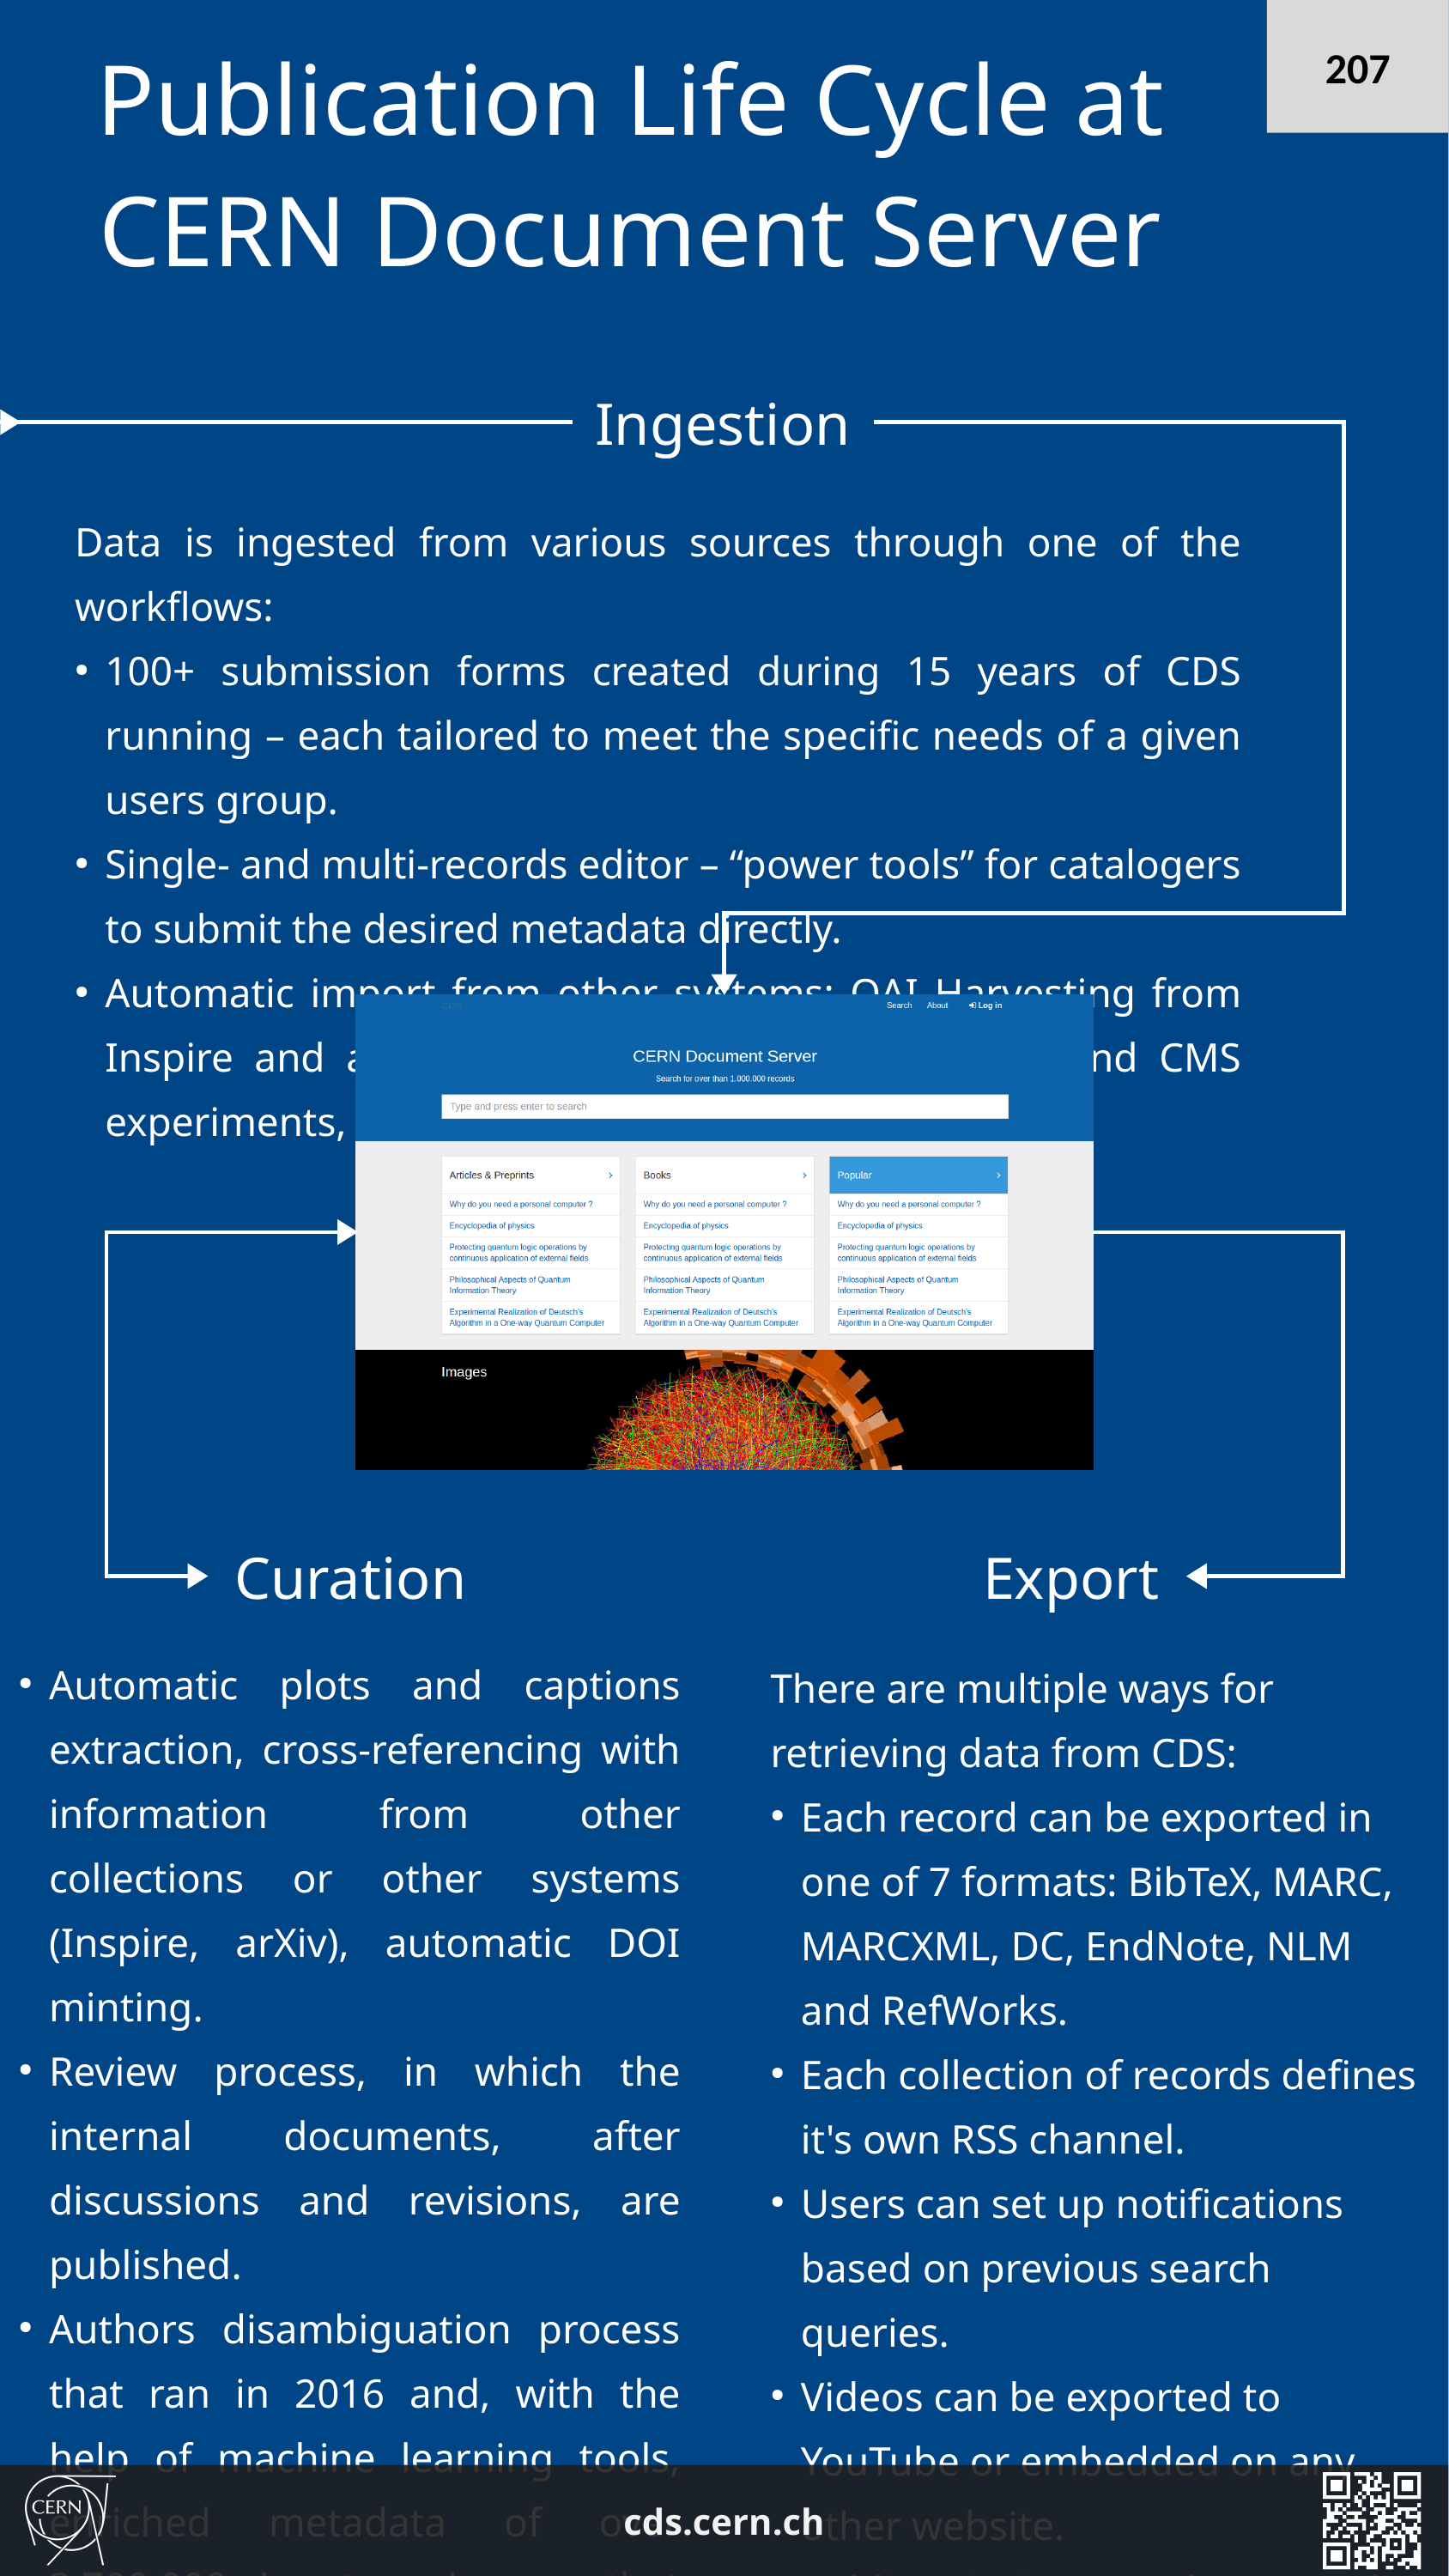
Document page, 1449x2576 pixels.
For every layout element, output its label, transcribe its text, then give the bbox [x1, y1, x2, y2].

text_box There are multiple ways for retrieving data from CDS: Each record can be exported in one of 7 formats: BibTeX, MARC, MARCXML, DC, EndNote, NLM and RefWorks. Each collection of records defines it's own RSS channel. Users can set up notifications based on previous search queries. Videos can be exported to YouTube or embedded on any other website. Public CDS records can be harvested through OAI-PMH protocol. [757, 1643, 1440, 2430]
text_box Data is ingested from various sources through one of the workflows: 100+ submission forms created during 15 years of CDS running – each tailored to meet the specific needs of a given users group. Single- and multi-records editor – “power tools” for catalogers to submit the desired metadata directly. Automatic import from other systems: OAI Harvesting from Inspire and arXiv, batch upload from the ATLAS and CMS experiments, etc. [62, 498, 1255, 890]
text_box Export [970, 1532, 1198, 1621]
picture [1319, 2468, 1425, 2573]
text_box Publication Life Cycle at CERN Document Server [6, 25, 1256, 294]
text_box Curation [221, 1532, 516, 1621]
text_box [0, 2464, 1449, 2576]
text_box Automatic plots and captions extraction, cross-referencing with information from other collections or other systems (Inspire, arXiv), automatic DOI minting. Review process, in which the internal documents, after discussions and revisions, are published. Authors disambiguation process that ran in 2016 and, with the help of machine learning tools, enriched metadata of over 2,700,000 signatures in more that 67,000 records. Recommendation system suggesting relevant or similar documents based on previous users' interactions with CDS. [5, 1640, 697, 2451]
picture [355, 994, 1094, 1470]
text_box Ingestion [582, 378, 866, 467]
picture [25, 2475, 116, 2566]
text_box cds.cern.ch [610, 2493, 838, 2549]
text_box 207 [1266, 0, 1449, 133]
